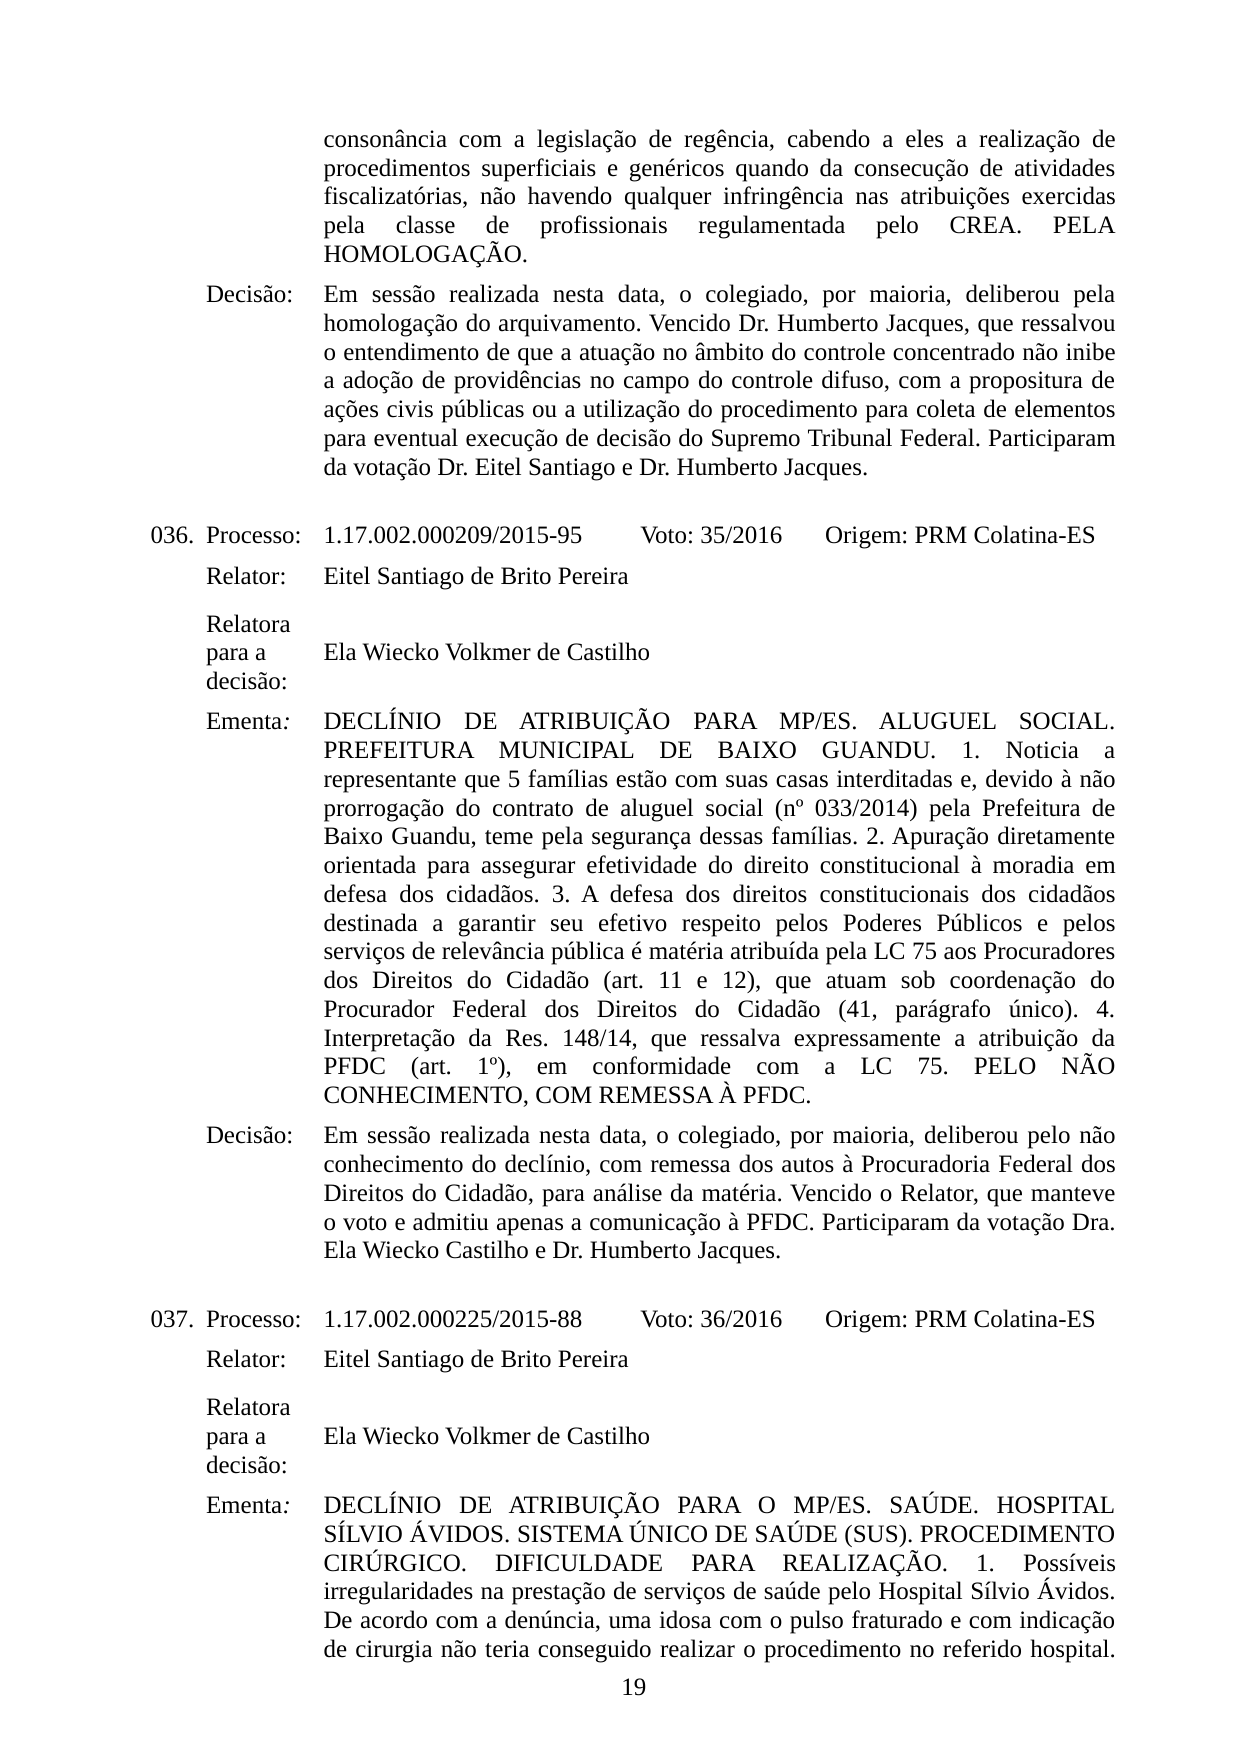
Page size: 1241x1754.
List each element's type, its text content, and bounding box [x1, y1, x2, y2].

table_header Origem: PRM Colatina-ES [819, 515, 1122, 555]
table_header 037. [145, 1299, 200, 1339]
table_cell [145, 1339, 200, 1484]
table_header Origem: PRM Colatina-ES [819, 1299, 1122, 1339]
table_header 036. [145, 515, 200, 555]
table_header Voto: 36/2016 [635, 1299, 819, 1339]
table_cell Decisão: [200, 1115, 318, 1270]
table_cell [145, 555, 200, 701]
table_cell Em sessão realizada nesta data, o colegiado, por maioria, deliberou pelo não conhecimento do declínio, com remessa dos autos à Procuradoria Federal dos Direitos do Cidadão, para análise da matéria. Vencido o Relator, que manteve o voto e admitiu apenas a comunicação à PFDC. Participaram da votação Dra. Ela Wiecko Castilho e Dr. Humberto Jacques. [318, 1115, 1122, 1270]
table_cell [145, 1115, 200, 1270]
table_cell consonância com a legislação de regência, cabendo a eles a realização de procedimentos superficiais e genéricos quando da consecução de atividades fiscalizatórias, não havendo qualquer infringência nas atribuições exercidas pela classe de profissionais regulamentada pelo CREA. PELA HOMOLOGAÇÃO. [318, 118, 1122, 273]
table_cell Decisão: [200, 273, 318, 486]
table_cell Eitel Santiago de Brito Pereira Ela Wiecko Volkmer de Castilho [318, 555, 1122, 701]
table_header 1.17.002.000225/2015-88 [318, 1299, 634, 1339]
table_cell [145, 273, 200, 486]
table_header 1.17.002.000209/2015-95 [318, 515, 634, 555]
table_cell Em sessão realizada nesta data, o colegiado, por maioria, deliberou pela homologação do arquivamento. Vencido Dr. Humberto Jacques, que ressalvou o entendimento de que a atuação no âmbito do controle concentrado não inibe a adoção de providências no campo do controle difuso, com a propositura de ações civis públicas ou a utilização do procedimento para coleta de elementos para eventual execução de decisão do Supremo Tribunal Federal. Participaram da votação Dr. Eitel Santiago e Dr. Humberto Jacques. [318, 273, 1122, 486]
table_cell [145, 1484, 200, 1668]
table_cell Relator: Relatora para a decisão: [200, 555, 318, 701]
table_cell Relator: Relatora para a decisão: [200, 1339, 317, 1484]
table_cell Ementa: [200, 701, 318, 1114]
table_cell [145, 118, 200, 273]
table_cell DECLÍNIO DE ATRIBUIÇÃO PARA O MP/ES. SAÚDE. HOSPITAL SÍLVIO ÁVIDOS. SISTEMA ÚNICO DE SAÚDE (SUS). PROCEDIMENTO CIRÚRGICO. DIFICULDADE PARA REALIZAÇÃO. 1. Possíveis irregularidades na prestação de serviços de saúde pelo Hospital Sílvio Ávidos. De acordo com a denúncia, uma idosa com o pulso fraturado e com indicação de cirurgia não teria conseguido realizar o procedimento no referido hospital. [318, 1484, 1122, 1668]
table_header Processo: [200, 1299, 317, 1339]
table_header Voto: 35/2016 [635, 515, 819, 555]
table_cell Eitel Santiago de Brito Pereira Ela Wiecko Volkmer de Castilho [318, 1339, 1122, 1484]
table_cell Ementa: [200, 1484, 317, 1668]
table_cell [145, 701, 200, 1114]
table_cell [200, 118, 318, 273]
table_header Processo: [200, 515, 318, 555]
table_cell DECLÍNIO DE ATRIBUIÇÃO PARA MP/ES. ALUGUEL SOCIAL. PREFEITURA MUNICIPAL DE BAIXO GUANDU. 1. Noticia a representante que 5 famílias estão com suas casas interditadas e, devido à não prorrogação do contrato de aluguel social (nº 033/2014) pela Prefeitura de Baixo Guandu, teme pela segurança dessas famílias. 2. Apuração diretamente orientada para assegurar efetividade do direito constitucional à moradia em defesa dos cidadãos. 3. A defesa dos direitos constitucionais dos cidadãos destinada a garantir seu efetivo respeito pelos Poderes Públicos e pelos serviços de relevância pública é matéria atribuída pela LC 75 aos Procuradores dos Direitos do Cidadão (art. 11 e 12), que atuam sob coordenação do Procurador Federal dos Direitos do Cidadão (41, parágrafo único). 4. Interpretação da Res. 148/14, que ressalva expressamente a atribuição da PFDC (art. 1º), em conformidade com a LC 75. PELO NÃO CONHECIMENTO, COM REMESSA À PFDC. [318, 701, 1122, 1114]
